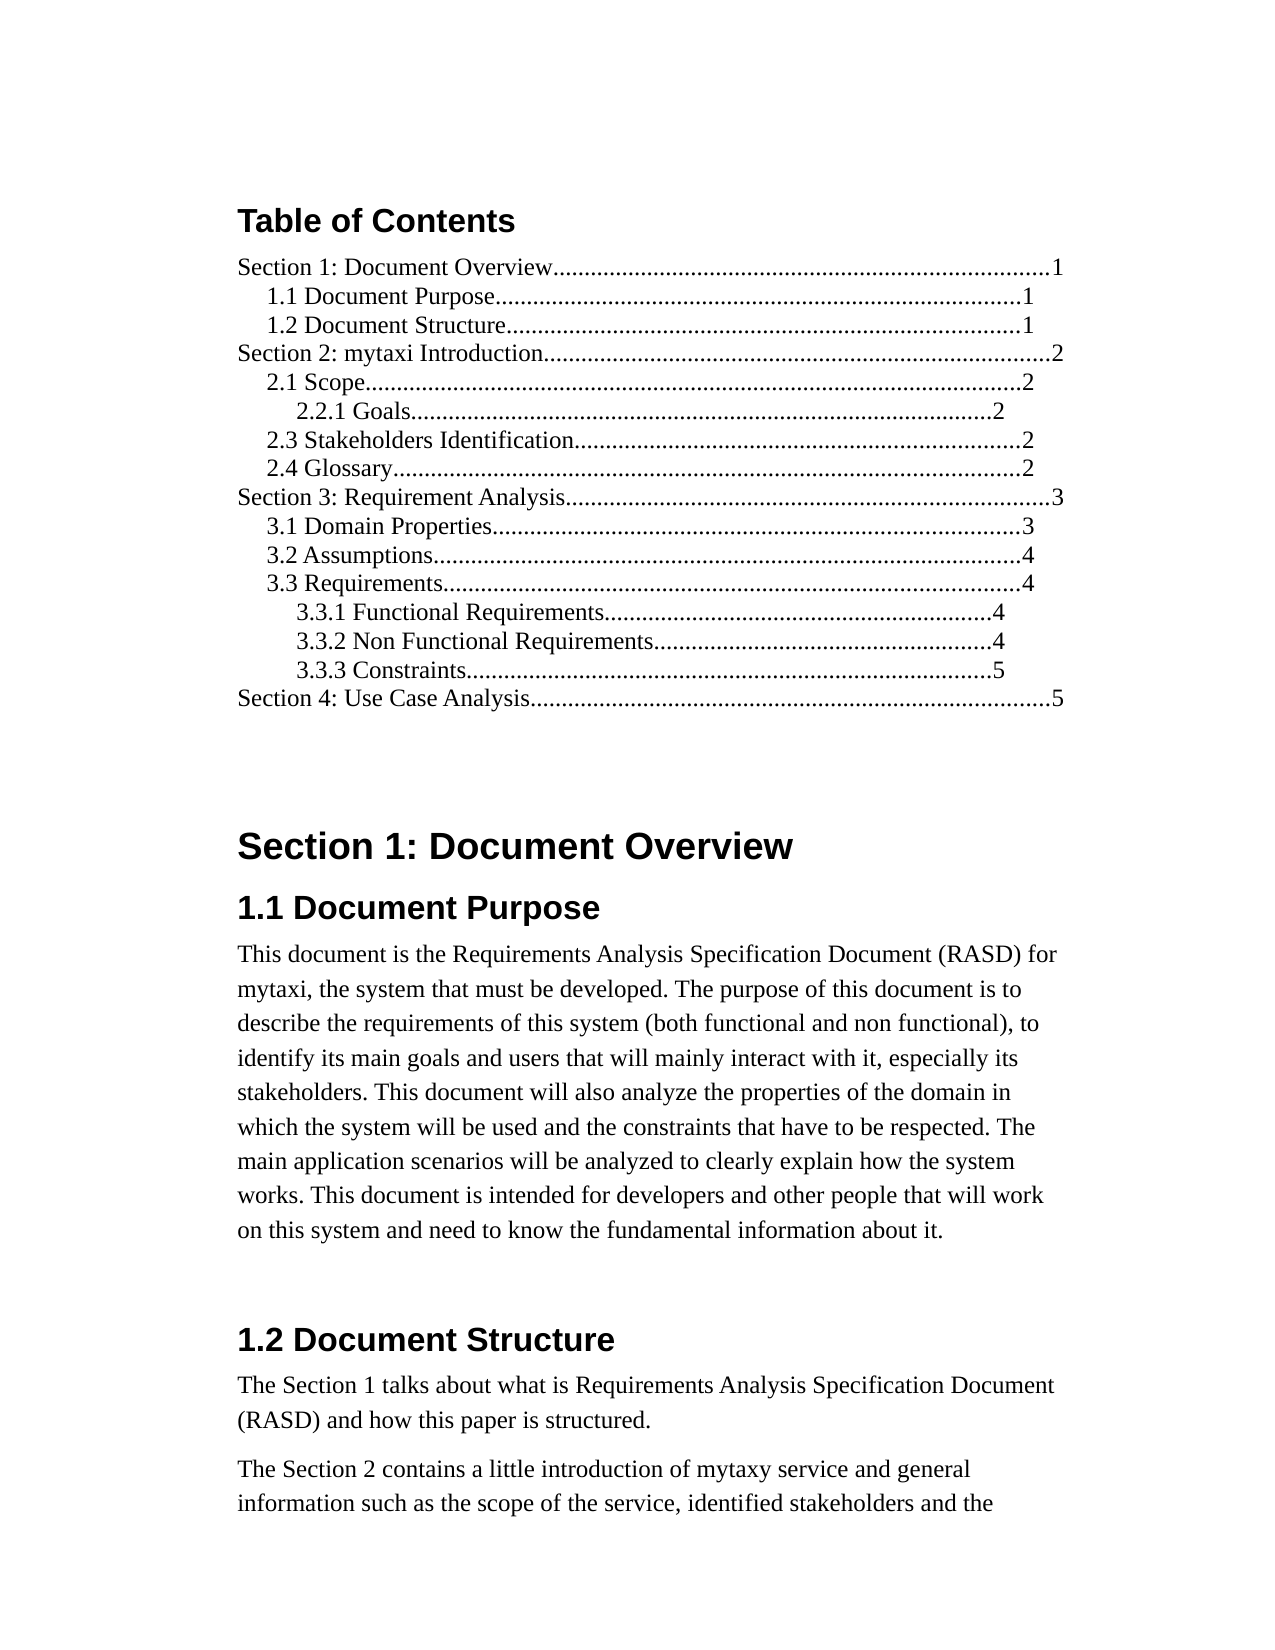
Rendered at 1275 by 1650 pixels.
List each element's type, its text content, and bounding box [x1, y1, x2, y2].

text 3.3.1 Functional Requirements 4 [296, 597, 1064, 626]
subtitle 1.1 Document Purpose [237, 888, 1064, 927]
text 2.3 Stakeholders Identification 2 [266, 425, 1064, 453]
text 1.2 Document Structure 1 [266, 310, 1064, 338]
text 3.3 Requirements 4 [266, 568, 1064, 597]
text The Section 1 talks about what is Requirements Analysis Specification Document (RASD) and how this paper is structured. [237, 1371, 1064, 1434]
subtitle Section 1: Document Overview [237, 823, 1064, 867]
text Section 1: Document Overview 1 [237, 252, 1064, 281]
subtitle Table of Contents [237, 201, 1064, 240]
text 1.1 Document Purpose 1 [266, 281, 1064, 310]
text This document is the Requirements Analysis Specification Document (RASD) for mytaxi, the system that must be developed. The purpose of this document is to describe the requirements of this system (both functional and non functional), to identify its main goals and users that will mainly interact with it, especially its stakeholders. This document will also analyze the properties of the domain in which the system will be used and the constraints that have to be respected. The main application scenarios will be analyzed to clearly explain how the system works. This document is intended for developers and other people that will work on this system and need to know the fundamental information about it. [237, 939, 1064, 1244]
text 2.2.1 Goals 2 [296, 396, 1064, 425]
text 3.2 Assumptions 4 [266, 540, 1064, 568]
text 3.1 Domain Properties 3 [266, 511, 1064, 540]
text The Section 2 contains a little introduction of mytaxy service and general information such as the scope of the service, identified stakeholders and the [237, 1454, 1064, 1517]
text 3.3.2 Non Functional Requirements 4 [296, 626, 1064, 655]
text Section 4: Use Case Analysis 5 [237, 683, 1064, 712]
text 2.1 Scope 2 [266, 367, 1064, 396]
text Section 3: Requirement Analysis 3 [237, 482, 1064, 511]
subtitle 1.2 Document Structure [237, 1319, 1064, 1358]
text Section 2: mytaxi Introduction 2 [237, 338, 1064, 367]
text 2.4 Glossary 2 [266, 453, 1064, 482]
text 3.3.3 Constraints 5 [296, 655, 1064, 683]
